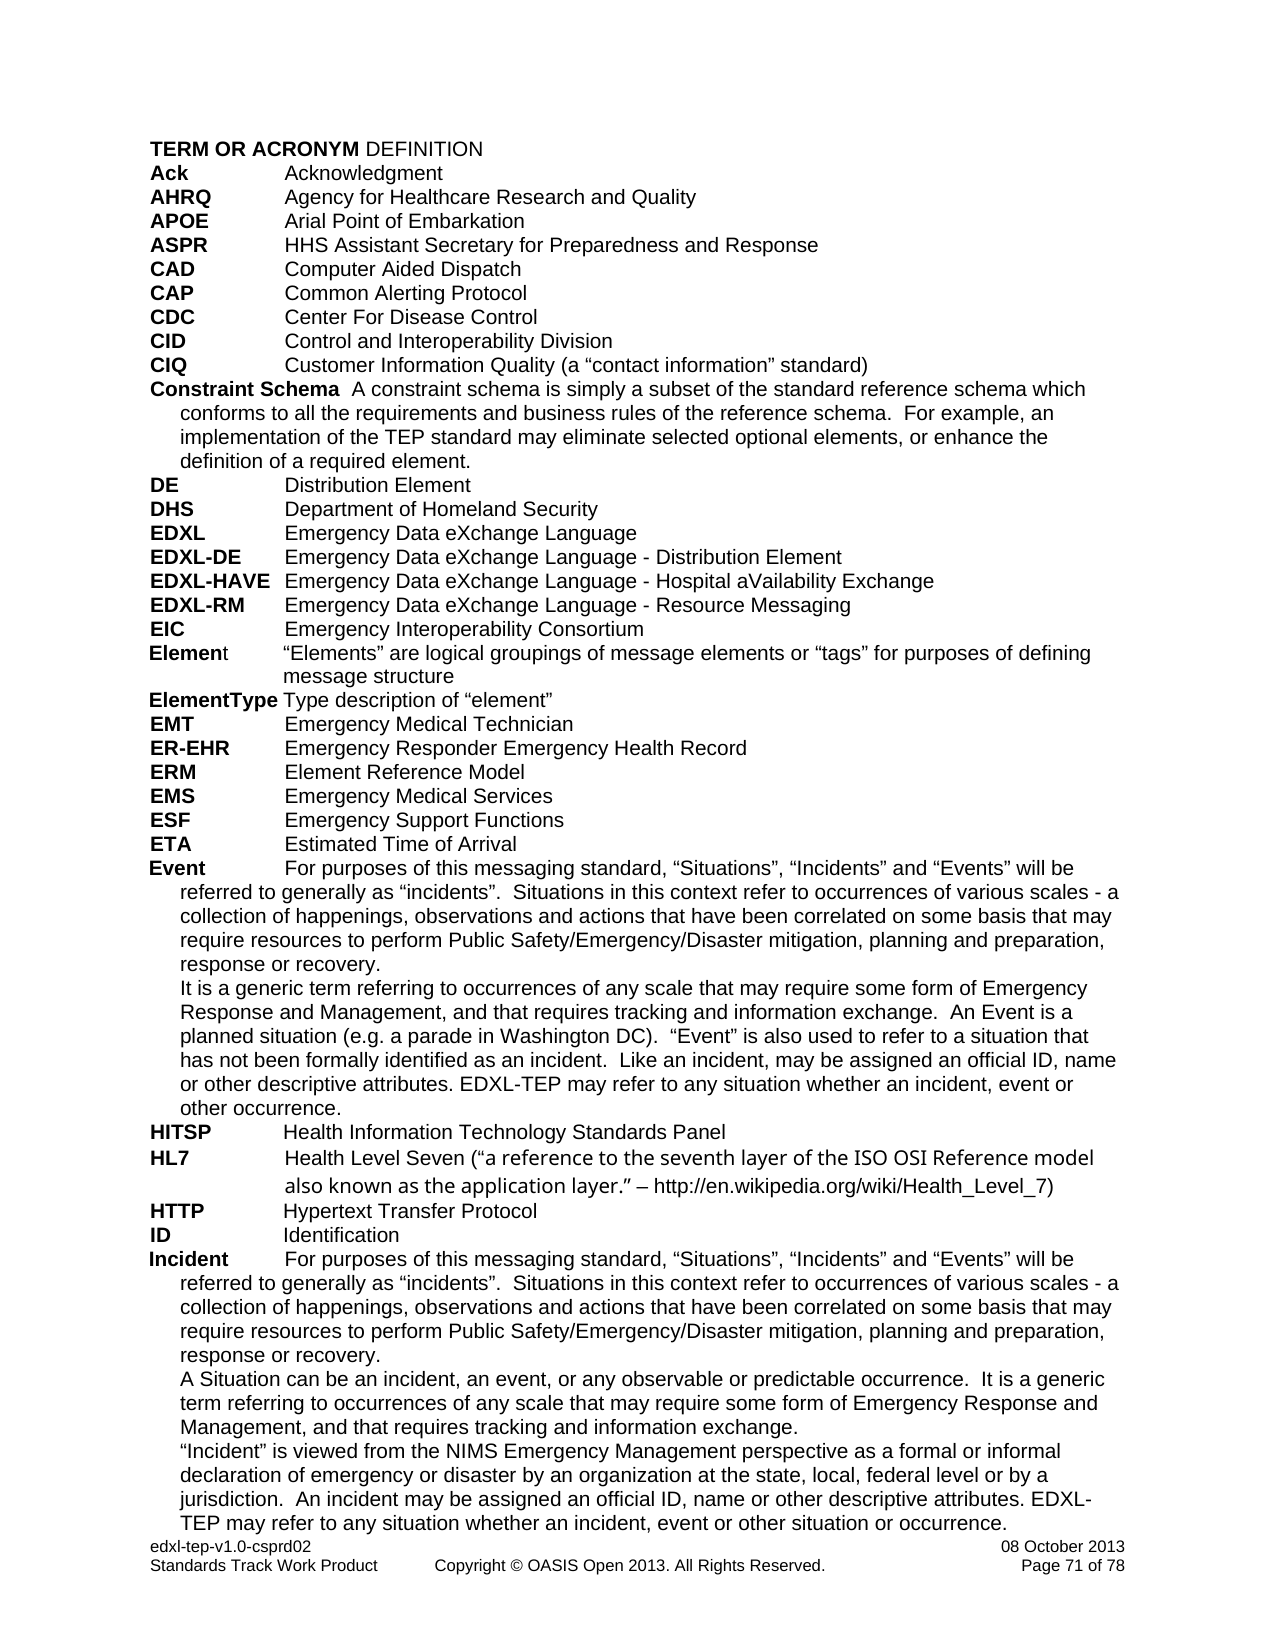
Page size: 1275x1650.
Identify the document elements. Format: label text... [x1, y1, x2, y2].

text Element “Elements” are logical groupings of message elements or “tags” for purposes of defining message structure [148, 640, 1125, 688]
text ASPR HHS Assistant Secretary for Preparedness and Response [150, 233, 1125, 257]
text EMS Emergency Medical Services [150, 784, 1125, 808]
text CAP Common Alerting Protocol [150, 281, 1125, 305]
text Incident For purposes of this messaging standard, “Situations”, “Incidents” and “Events” will be referred to generally as “incidents”. Situations in this context refer to occurrences of various scales - a collection of happenings, observations and actions that have been correlated on some basis that may require resources to perform Public Safety/Emergency/Disaster mitigation, planning and preparation, response or recovery. [148, 1247, 1125, 1367]
text ESF Emergency Support Functions [150, 808, 1125, 832]
text HL7 Health Level Seven (“a reference to the seventh layer of the ISO OSI Reference model also known as the application layer.” – http://en.wikipedia.org/wiki/Health_Level_7) [150, 1143, 1125, 1199]
text “Incident” is viewed from the NIMS Emergency Management perspective as a formal or informal declaration of emergency or disaster by an organization at the state, local, federal level or by a jurisdiction. An incident may be assigned an official ID, name or other descriptive attributes. EDXL-TEP may refer to any situation whether an incident, event or other situation or occurrence. [180, 1438, 1125, 1534]
text CDC Center For Disease Control [150, 305, 1125, 329]
text EDXL-RM Emergency Data eXchange Language - Resource Messaging [150, 592, 1125, 616]
text ETA Estimated Time of Arrival [150, 832, 1125, 856]
text DHS Department of Homeland Security [150, 497, 1125, 521]
text CIQ Customer Information Quality (a “contact information” standard) [150, 353, 1125, 377]
text A Situation can be an incident, an event, or any observable or predictable occurrence. It is a generic term referring to occurrences of any scale that may require some form of Emergency Response and Management, and that requires tracking and information exchange. [180, 1367, 1125, 1438]
text CAD Computer Aided Dispatch [150, 257, 1125, 281]
text EDXL Emergency Data eXchange Language [150, 521, 1125, 544]
text Ack Acknowledgment [150, 161, 1125, 185]
text ERM Element Reference Model [150, 760, 1125, 784]
text ID Identification [150, 1223, 1125, 1247]
text ElementType Type description of “element” [148, 688, 1125, 712]
text EDXL-DE Emergency Data eXchange Language - Distribution Element [150, 544, 1125, 568]
text EDXL-HAVE Emergency Data eXchange Language - Hospital aVailability Exchange [150, 568, 1125, 592]
text It is a generic term referring to occurrences of any scale that may require some form of Emergency Response and Management, and that requires tracking and information exchange. An Event is a planned situation (e.g. a parade in Washington DC). “Event” is also used to refer to a situation that has not been formally identified as an incident. Like an incident, may be assigned an official ID, name or other descriptive attributes. EDXL-TEP may refer to any situation whether an incident, event or other occurrence. [180, 976, 1125, 1119]
text EMT Emergency Medical Technician [150, 712, 1125, 736]
text TERM OR ACRONYM DEFINITION [150, 137, 1125, 161]
text DE Distribution Element [150, 473, 1125, 497]
text HITSP Health Information Technology Standards Panel [150, 1119, 1125, 1143]
text EIC Emergency Interoperability Consortium [150, 616, 1125, 640]
text Event For purposes of this messaging standard, “Situations”, “Incidents” and “Events” will be referred to generally as “incidents”. Situations in this context refer to occurrences of various scales - a collection of happenings, observations and actions that have been correlated on some basis that may require resources to perform Public Safety/Emergency/Disaster mitigation, planning and preparation, response or recovery. [148, 856, 1125, 976]
text HTTP Hypertext Transfer Protocol [150, 1199, 1125, 1223]
text CID Control and Interoperability Division [150, 329, 1125, 353]
text APOE Arial Point of Embarkation [150, 209, 1125, 233]
text Constraint Schema A constraint schema is simply a subset of the standard reference schema which conforms to all the requirements and business rules of the reference schema. For example, an implementation of the TEP standard may eliminate selected optional elements, or enhance the definition of a required element. [150, 377, 1125, 473]
text ER-EHR Emergency Responder Emergency Health Record [150, 736, 1125, 760]
text AHRQ Agency for Healthcare Research and Quality [150, 185, 1125, 209]
